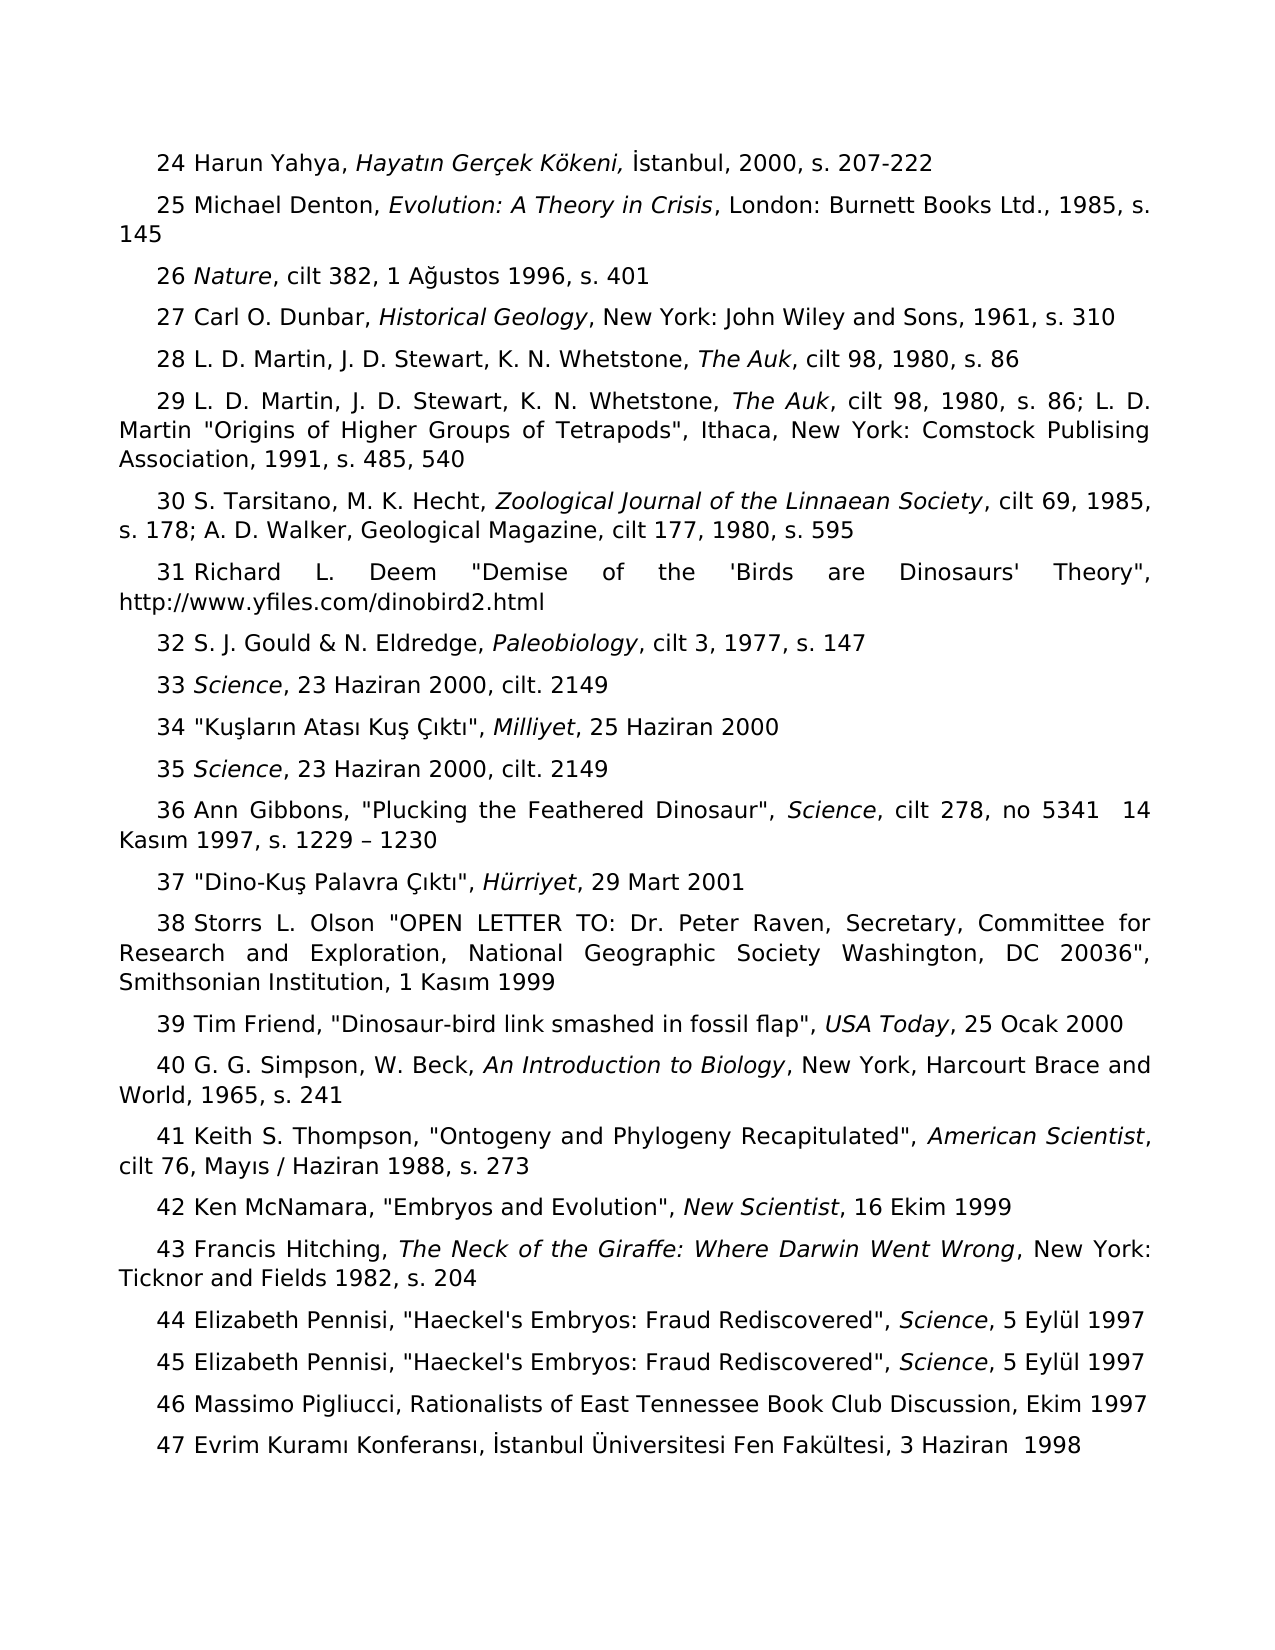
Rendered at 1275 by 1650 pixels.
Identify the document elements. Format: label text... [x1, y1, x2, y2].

text 40 G. G. Simpson, W. Beck, An Introduction to Biology, New York, Harcourt Brace and World, 1965, s. 241 [119, 1052, 1152, 1108]
text 35 Science, 23 Haziran 2000, cilt. 2149 [119, 756, 1152, 782]
text 36 Ann Gibbons, "Plucking the Feathered Dinosaur", Science, cilt 278, no 5341 14 Kasım 1997, s. 1229 – 1230 [119, 798, 1152, 853]
text 44 Elizabeth Pennisi, "Haeckel's Embryos: Fraud Rediscovered", Science, 5 Eylül 1997 [119, 1307, 1152, 1334]
text 46 Massimo Pigliucci, Rationalists of East Tennessee Book Club Discussion, Ekim 1997 [119, 1391, 1152, 1418]
text 34 "Kuşların Atası Kuş Çıktı", Milliyet, 25 Haziran 2000 [119, 714, 1152, 741]
text 25 Michael Denton, Evolution: A Theory in Crisis, London: Burnett Books Ltd., 1985, s. 145 [119, 192, 1152, 248]
text 27 Carl O. Dunbar, Historical Geology, New York: John Wiley and Sons, 1961, s. 310 [119, 304, 1152, 331]
text 39 Tim Friend, "Dinosaur-bird link smashed in fossil flap", USA Today, 25 Ocak 2000 [119, 1011, 1152, 1037]
text 26 Nature, cilt 382, 1 Ağustos 1996, s. 401 [119, 263, 1152, 289]
text 47 Evrim Kuramı Konferansı, İstanbul Üniversitesi Fen Fakültesi, 3 Haziran 1998 [119, 1433, 1152, 1459]
text 33 Science, 23 Haziran 2000, cilt. 2149 [119, 672, 1152, 699]
text 42 Ken McNamara, "Embryos and Evolution", New Scientist, 16 Ekim 1999 [119, 1194, 1152, 1221]
text 31 Richard L. Deem "Demise of the 'Birds are Dinosaurs' Theory", http://www.yfiles.com/dinobird2.html [119, 559, 1152, 615]
text 24 Harun Yahya, Hayatın Gerçek Kökeni, İstanbul, 2000, s. 207-222 [119, 150, 1152, 177]
text 30 S. Tarsitano, M. K. Hecht, Zoological Journal of the Linnaean Society, cilt 69, 1985, s. 178; A. D. Walker, Geological Magazine, cilt 177, 1980, s. 595 [119, 488, 1152, 544]
text 37 "Dino-Kuş Palavra Çıktı", Hürriyet, 29 Mart 2001 [119, 869, 1152, 895]
text 43 Francis Hitching, The Neck of the Giraffe: Where Darwin Went Wrong, New York: Ticknor and Fields 1982, s. 204 [119, 1236, 1152, 1292]
text 32 S. J. Gould & N. Eldredge, Paleobiology, cilt 3, 1977, s. 147 [119, 631, 1152, 657]
text 38 Storrs L. Olson "OPEN LETTER TO: Dr. Peter Raven, Secretary, Committee for Research and Exploration, National Geographic Society Washington, DC 20036", Smithsonian Institution, 1 Kasım 1999 [119, 910, 1152, 996]
text 28 L. D. Martin, J. D. Stewart, K. N. Whetstone, The Auk, cilt 98, 1980, s. 86 [119, 346, 1152, 373]
text 41 Keith S. Thompson, "Ontogeny and Phylogeny Recapitulated", American Scientist, cilt 76, Mayıs / Haziran 1988, s. 273 [119, 1123, 1152, 1179]
text 45 Elizabeth Pennisi, "Haeckel's Embryos: Fraud Rediscovered", Science, 5 Eylül 1997 [119, 1349, 1152, 1376]
text 29 L. D. Martin, J. D. Stewart, K. N. Whetstone, The Auk, cilt 98, 1980, s. 86; L. D. Martin "Origins of Higher Groups of Tetrapods", Ithaca, New York: Comstock Publising Association, 1991, s. 485, 540 [119, 388, 1152, 473]
